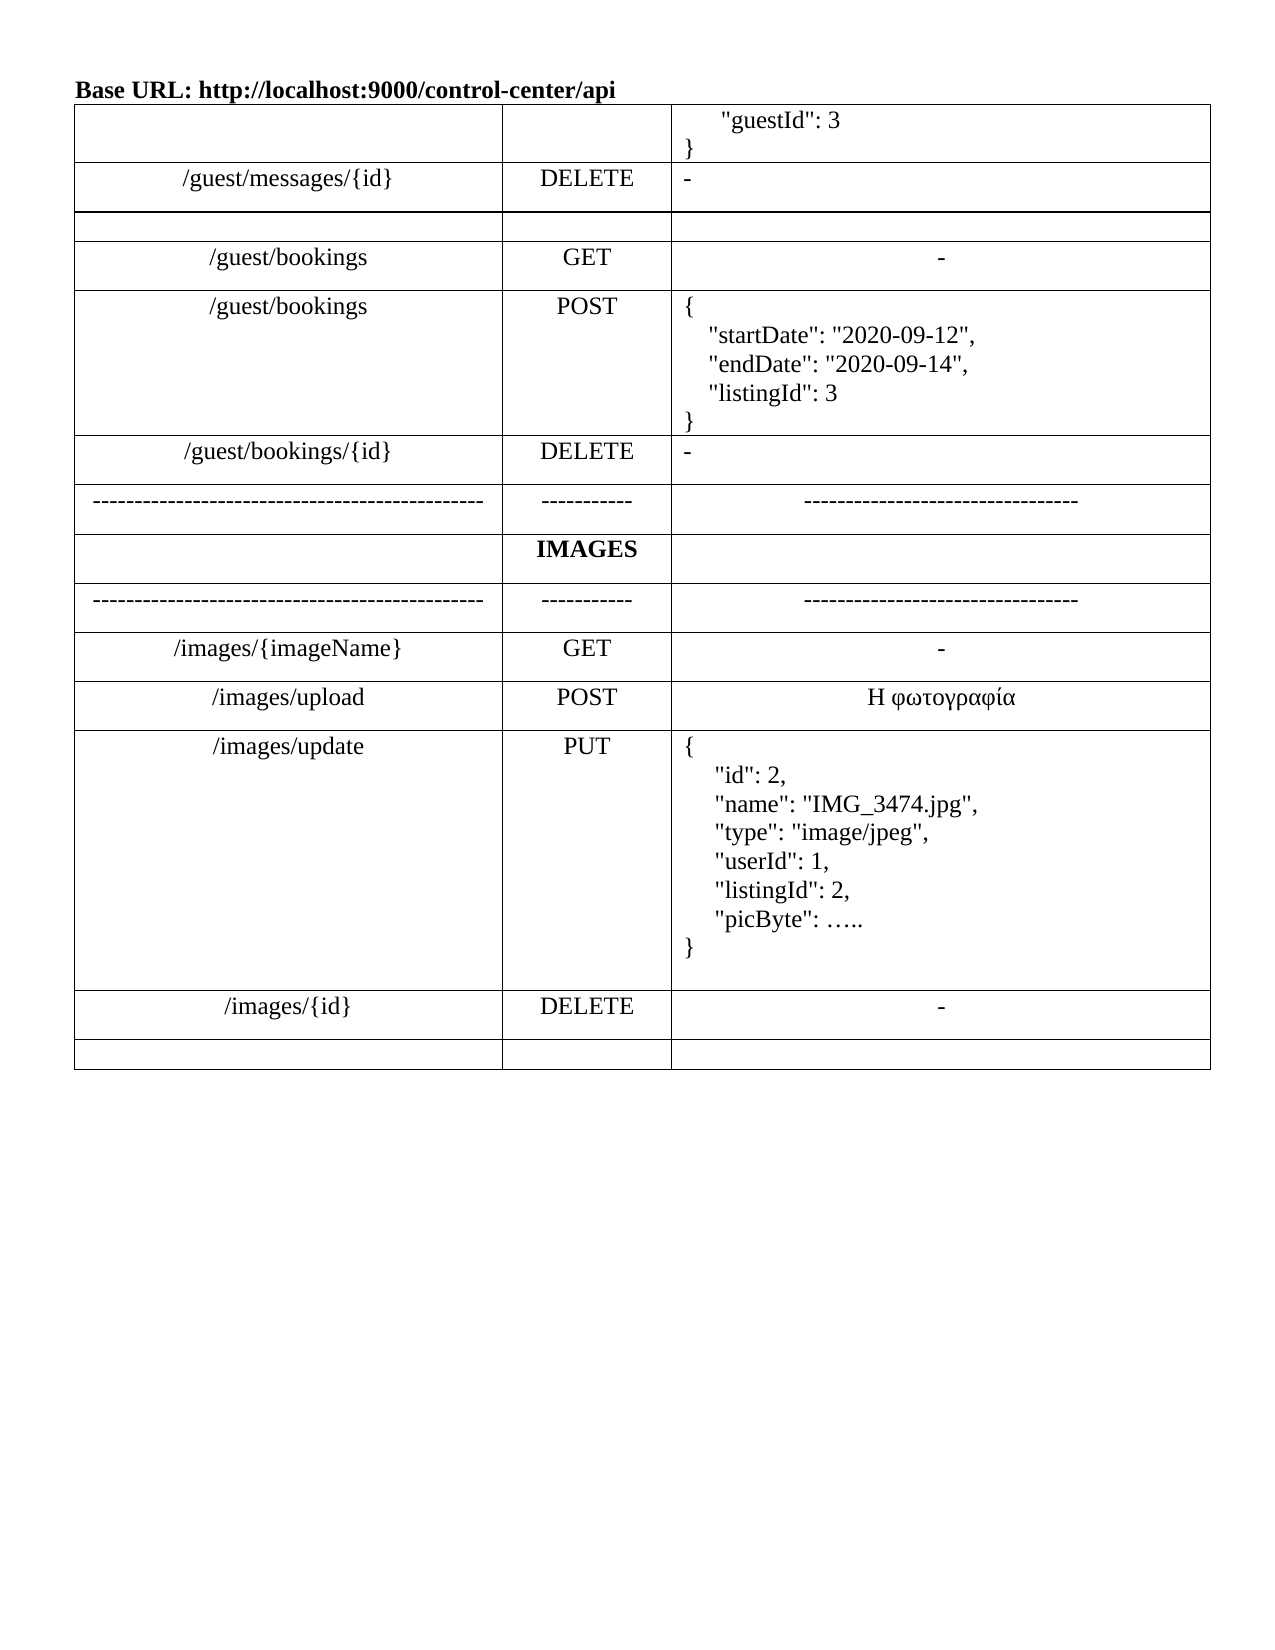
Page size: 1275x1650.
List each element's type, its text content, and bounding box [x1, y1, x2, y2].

table_cell - [672, 633, 1210, 681]
table_cell ----------------------------------------------- [75, 485, 502, 533]
table_cell PUT [503, 731, 671, 990]
table_cell [672, 1040, 1210, 1069]
table_cell - [672, 163, 1210, 211]
table_cell [1211, 990, 1275, 1039]
table_cell [75, 1040, 502, 1069]
table_cell ----------------------------------------------- [75, 584, 502, 632]
table_cell GET [503, 242, 671, 290]
table_cell { "id": 2, "name": "IMG_3474.jpg", "type": "image/jpeg", "userId": 1, "listingId": 2, "picByte": ….. } [672, 731, 1210, 990]
table_cell [1211, 290, 1275, 435]
table_cell [503, 105, 671, 162]
table_cell POST [503, 291, 671, 435]
table_cell [75, 213, 502, 241]
table_cell POST [503, 682, 671, 730]
table_cell [503, 1040, 671, 1069]
table_cell DELETE [503, 163, 671, 211]
table_cell [1211, 241, 1275, 290]
table_cell [1211, 730, 1275, 990]
table_cell [1211, 104, 1275, 162]
table_cell [672, 535, 1210, 583]
table_cell ----------- [503, 584, 671, 632]
table_cell "guestId": 3 } [672, 105, 1210, 162]
table_cell /guest/bookings [75, 291, 502, 435]
table_cell IMAGES [503, 535, 671, 583]
table_cell [1211, 211, 1275, 241]
table_cell [672, 213, 1210, 241]
table_cell [75, 105, 502, 162]
table_cell [1211, 534, 1275, 583]
table_cell /images/{id} [75, 991, 502, 1039]
table_cell - [672, 991, 1210, 1039]
table_cell --------------------------------- [672, 485, 1210, 533]
table_cell /guest/bookings/{id} [75, 436, 502, 484]
table_cell - [672, 436, 1210, 484]
table_cell [1211, 435, 1275, 484]
table_cell /images/upload [75, 682, 502, 730]
table_cell [1211, 484, 1275, 533]
table_cell H φωτογραφία [672, 682, 1210, 730]
table_cell DELETE [503, 436, 671, 484]
table_cell DELETE [503, 991, 671, 1039]
table_cell /guest/messages/{id} [75, 163, 502, 211]
table_cell GET [503, 633, 671, 681]
table_cell { "startDate": "2020-09-12", "endDate": "2020-09-14", "listingId": 3 } [672, 291, 1210, 435]
table_cell /images/update [75, 731, 502, 990]
table_cell /images/{imageName} [75, 633, 502, 681]
table_cell /guest/bookings [75, 242, 502, 290]
table_cell [1211, 681, 1275, 730]
table_cell [1211, 632, 1275, 681]
table_cell --------------------------------- [672, 584, 1210, 632]
table_cell [1211, 162, 1275, 211]
table_cell ----------- [503, 485, 671, 533]
table_cell [75, 535, 502, 583]
table_cell [1211, 1039, 1275, 1069]
table_cell [1211, 583, 1275, 632]
table_cell - [672, 242, 1210, 290]
table_cell [503, 213, 671, 241]
